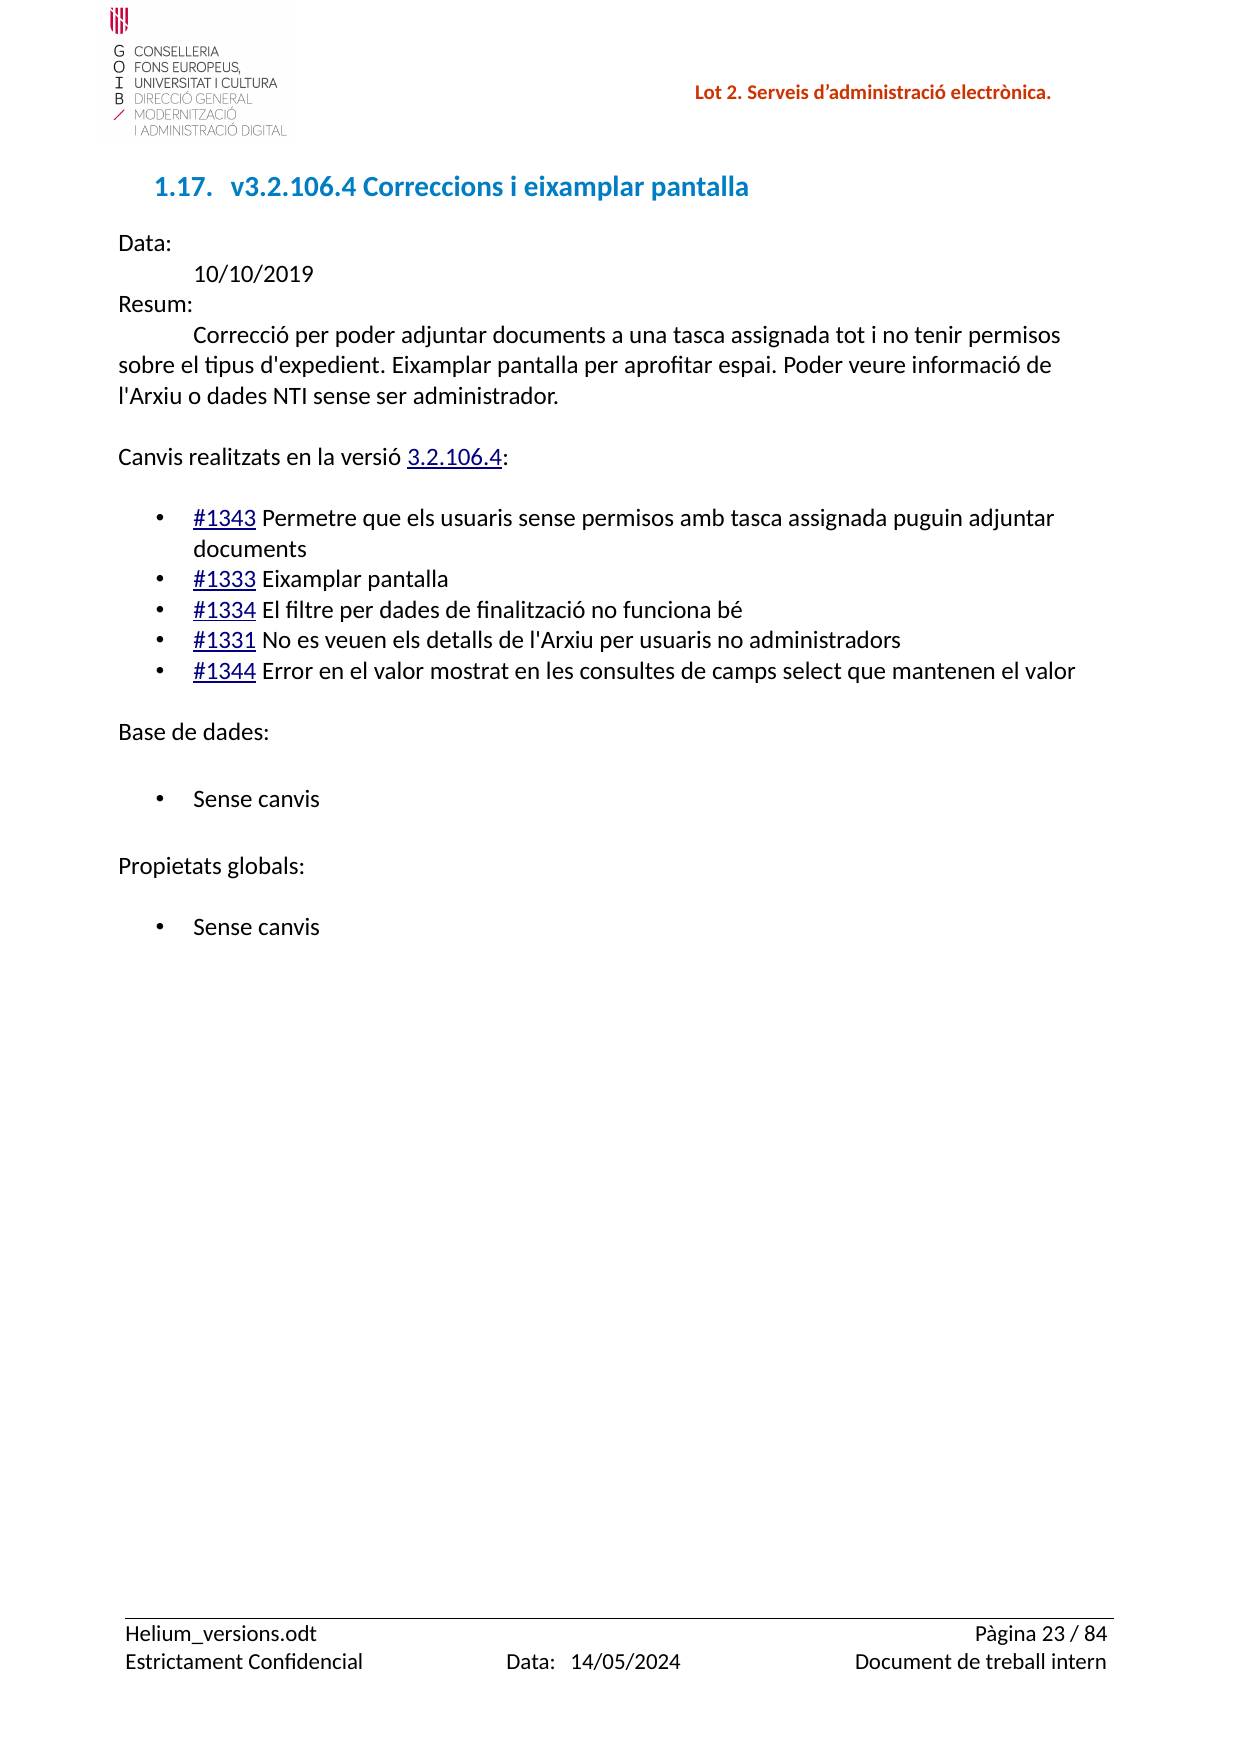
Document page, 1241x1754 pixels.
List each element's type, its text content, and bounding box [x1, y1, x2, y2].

picture [100, 0, 297, 144]
list #1343 Permetre que els usuaris sense permisos amb tasca assignada puguin adjuntar documents [156, 502, 1122, 563]
subtitle v3.2.106.4 Correccions i eixamplar pantalla [153, 168, 1122, 204]
text Base de dades: [118, 716, 1122, 746]
text Data: [118, 228, 1122, 258]
list #1334 El filtre per dades de finalització no funciona bé [156, 594, 1122, 624]
text Correcció per poder adjuntar documents a una tasca assignada tot i no tenir permisos sobre el tipus d'expedient. Eixamplar pantalla per aprofitar espai. Poder veure informació de l'Arxiu o dades NTI sense ser administrador. [118, 319, 1122, 411]
text Resum: [118, 289, 1122, 319]
list Sense canvis [156, 783, 1122, 813]
list Sense canvis [156, 911, 1122, 941]
list #1333 Eixamplar pantalla [156, 563, 1122, 594]
text Canvis realitzats en la versió 3.2.106.4: [118, 441, 1122, 472]
text Propietats globals: [118, 850, 1122, 880]
list #1344 Error en el valor mostrat en les consultes de camps select que mantenen el valor [156, 655, 1122, 685]
list #1331 No es veuen els detalls de l'Arxiu per usuaris no administradors [156, 624, 1122, 655]
text 10/10/2019 [118, 258, 1122, 289]
